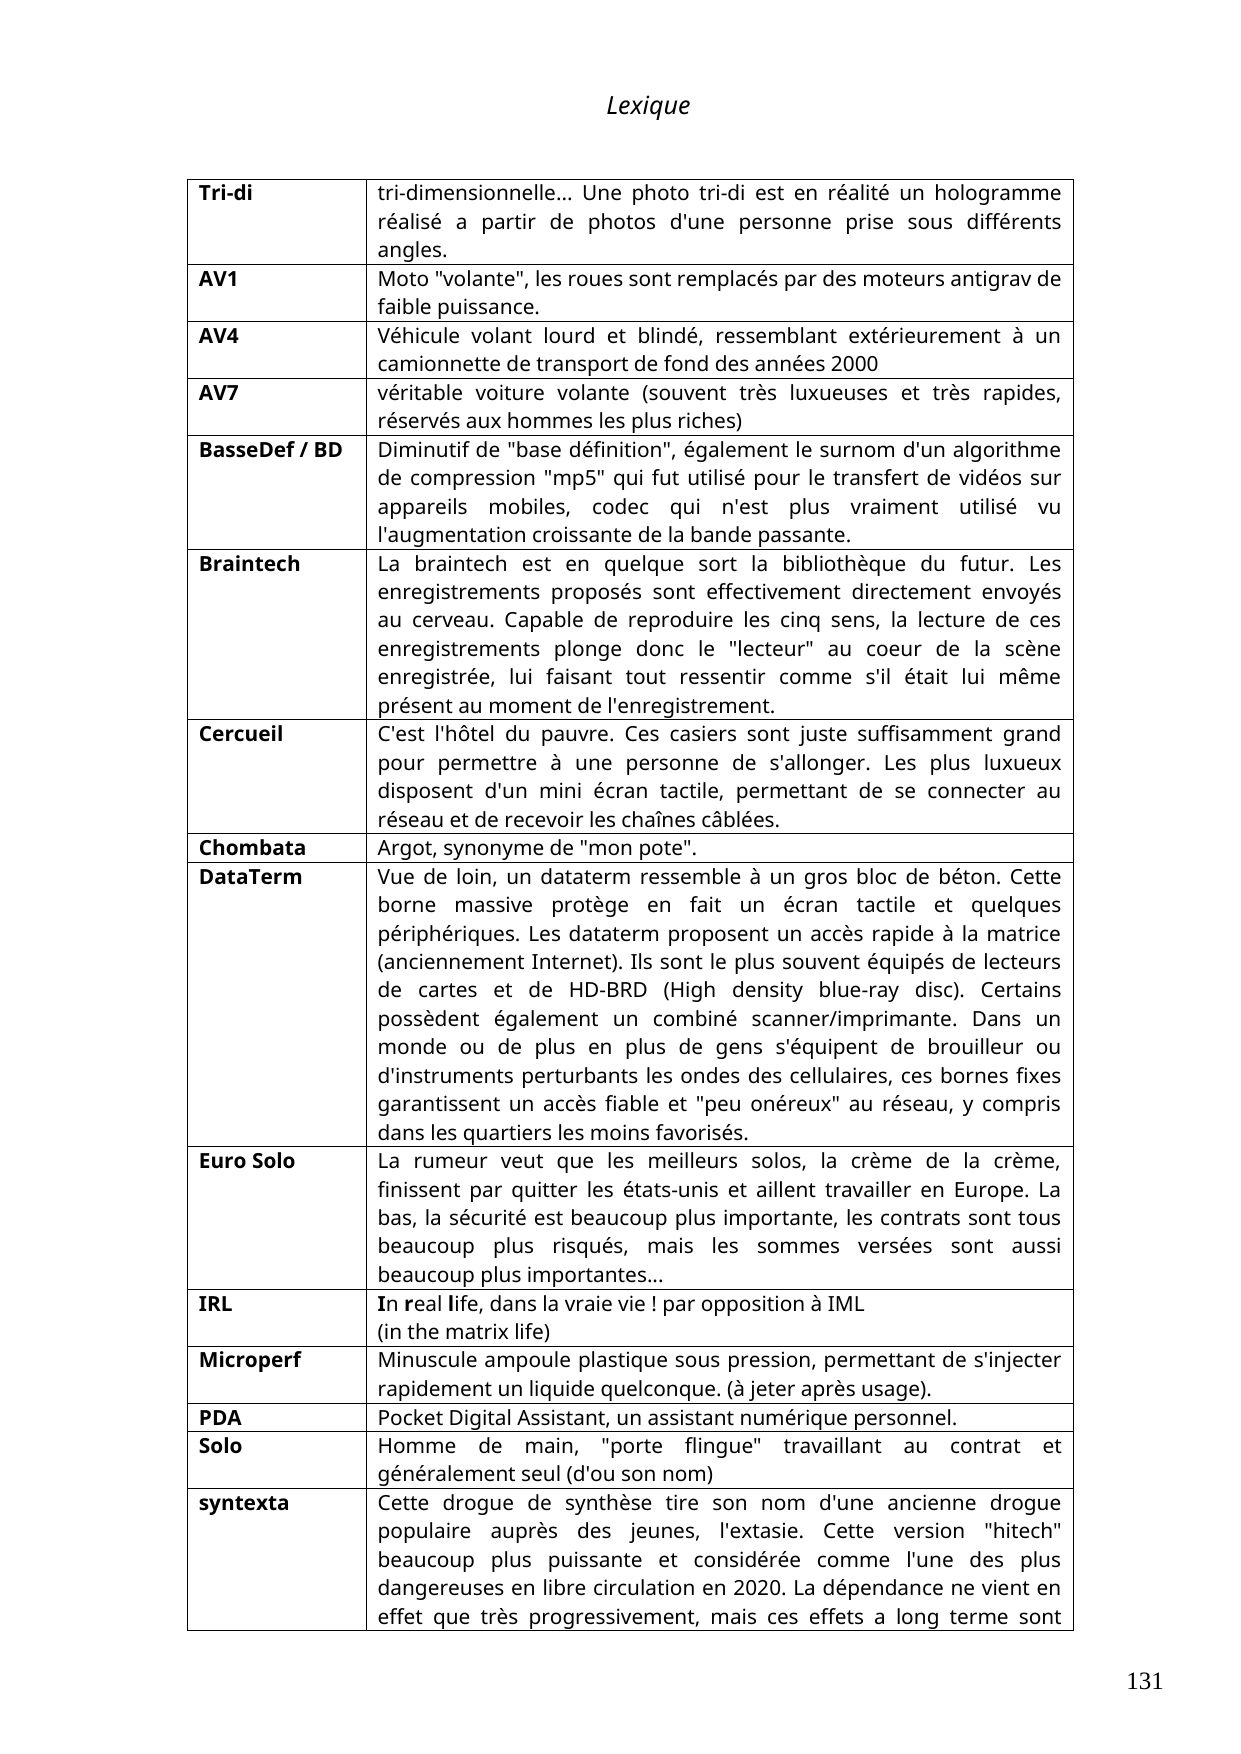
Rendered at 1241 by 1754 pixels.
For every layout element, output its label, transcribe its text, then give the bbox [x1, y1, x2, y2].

table_cell Diminutif de "base définition", également le surnom d'un algorithme de compression "mp5" qui fut utilisé pour le transfert de vidéos sur appareils mobiles, codec qui n'est plus vraiment utilisé vu l'augmentation croissante de la bande passante. [367, 436, 1073, 549]
table_cell PDA [188, 1404, 366, 1431]
table_cell DataTerm [188, 863, 366, 1146]
table_cell AV7 [188, 379, 366, 435]
table_cell IRL [188, 1290, 366, 1346]
table_cell Euro Solo [188, 1147, 366, 1288]
table_cell C'est l'hôtel du pauvre. Ces casiers sont juste suffisamment grand pour permettre à une personne de s'allonger. Les plus luxueux disposent d'un mini écran tactile, permettant de se connecter au réseau et de recevoir les chaînes câblées. [367, 720, 1073, 833]
table_cell BasseDef / BD [188, 436, 366, 549]
table_cell Microperf [188, 1347, 366, 1402]
table_cell Cercueil [188, 720, 366, 833]
table_cell Vue de loin, un dataterm ressemble à un gros bloc de béton. Cette borne massive protège en fait un écran tactile et quelques périphériques. Les dataterm proposent un accès rapide à la matrice (anciennement Internet). Ils sont le plus souvent équipés de lecteurs de cartes et de HD-BRD (High density blue-ray disc). Certains possèdent également un combiné scanner/imprimante. Dans un monde ou de plus en plus de gens s'équipent de brouilleur ou d'instruments perturbants les ondes des cellulaires, ces bornes fixes garantissent un accès fiable et "peu onéreux" au réseau, y compris dans les quartiers les moins favorisés. [367, 863, 1073, 1146]
table_cell Véhicule volant lourd et blindé, ressemblant extérieurement à un camionnette de transport de fond des années 2000 [367, 322, 1073, 378]
table_cell syntexta [188, 1489, 366, 1630]
table_cell AV1 [188, 265, 366, 321]
table_header tri-dimensionnelle... Une photo tri-di est en réalité un hologramme réalisé a partir de photos d'une personne prise sous différents angles. [367, 180, 1073, 264]
table_cell Moto "volante", les roues sont remplacés par des moteurs antigrav de faible puissance. [367, 265, 1073, 321]
table_cell Minuscule ampoule plastique sous pression, permettant de s'injecter rapidement un liquide quelconque. (à jeter après usage). [367, 1347, 1073, 1402]
table_cell Argot, synonyme de "mon pote". [367, 834, 1073, 862]
table_cell La rumeur veut que les meilleurs solos, la crème de la crème, finissent par quitter les états-unis et aillent travailler en Europe. La bas, la sécurité est beaucoup plus importante, les contrats sont tous beaucoup plus risqués, mais les sommes versées sont aussi beaucoup plus importantes... [367, 1147, 1073, 1288]
table_cell Cette drogue de synthèse tire son nom d'une ancienne drogue populaire auprès des jeunes, l'extasie. Cette version "hitech" beaucoup plus puissante et considérée comme l'une des plus dangereuses en libre circulation en 2020. La dépendance ne vient en effet que très progressivement, mais ces effets a long terme sont [367, 1489, 1073, 1630]
table_header Tri-di [188, 180, 366, 264]
table_cell Braintech [188, 550, 366, 719]
text Lexique [136, 87, 1163, 122]
table_cell In real life, dans la vraie vie ! par opposition à IML (in the matrix life) [367, 1290, 1073, 1346]
table_cell Chombata [188, 834, 366, 862]
table_cell Solo [188, 1432, 366, 1488]
table_cell La braintech est en quelque sort la bibliothèque du futur. Les enregistrements proposés sont effectivement directement envoyés au cerveau. Capable de reproduire les cinq sens, la lecture de ces enregistrements plonge donc le "lecteur" au coeur de la scène enregistrée, lui faisant tout ressentir comme s'il était lui même présent au moment de l'enregistrement. [367, 550, 1073, 719]
table_cell Pocket Digital Assistant, un assistant numérique personnel. [367, 1404, 1073, 1431]
table_cell Homme de main, "porte flingue" travaillant au contrat et généralement seul (d'ou son nom) [367, 1432, 1073, 1488]
table_cell véritable voiture volante (souvent très luxueuses et très rapides, réservés aux hommes les plus riches) [367, 379, 1073, 435]
table_cell AV4 [188, 322, 366, 378]
